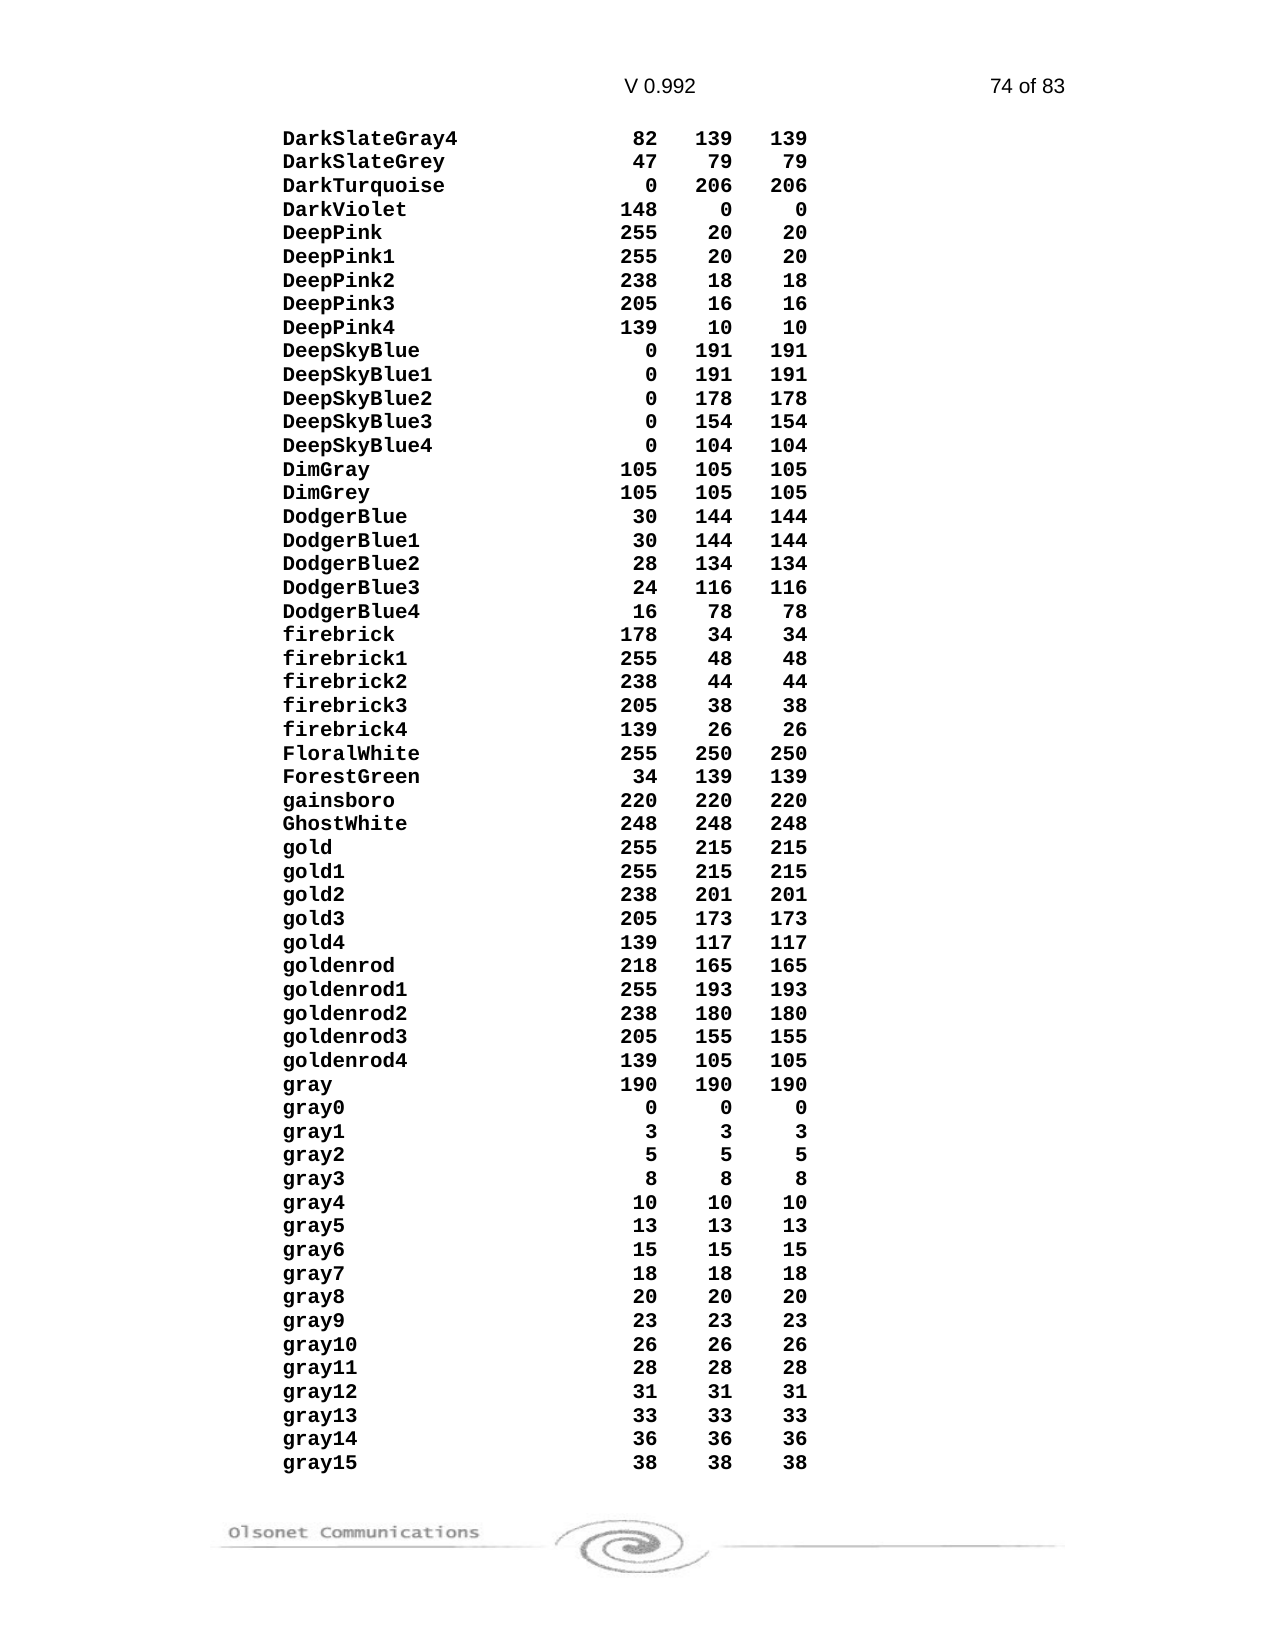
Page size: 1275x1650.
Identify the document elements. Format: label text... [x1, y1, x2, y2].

text gray14 36 36 36 [282, 1428, 1065, 1452]
text FloralWhite 255 250 250 [282, 742, 1065, 766]
text gray 190 190 190 [282, 1073, 1065, 1097]
text DarkViolet 148 0 0 [282, 199, 1065, 222]
text gainsboro 220 220 220 [282, 790, 1065, 813]
text DeepSkyBlue 0 191 191 [282, 341, 1065, 364]
text gray6 15 15 15 [282, 1239, 1065, 1263]
text DeepPink4 139 10 10 [282, 317, 1065, 341]
text gray8 20 20 20 [282, 1286, 1065, 1310]
text GhostWhite 248 248 248 [282, 813, 1065, 837]
text firebrick 178 34 34 [282, 624, 1065, 648]
text gold 255 215 215 [282, 837, 1065, 861]
text DodgerBlue4 16 78 78 [282, 601, 1065, 624]
text DimGrey 105 105 105 [282, 482, 1065, 506]
text DeepSkyBlue2 0 178 178 [282, 388, 1065, 411]
text goldenrod4 139 105 105 [282, 1050, 1065, 1073]
text gray2 5 5 5 [282, 1144, 1065, 1168]
text DimGray 105 105 105 [282, 459, 1065, 482]
text gold3 205 173 173 [282, 908, 1065, 932]
text gold2 238 201 201 [282, 884, 1065, 908]
text goldenrod2 238 180 180 [282, 1003, 1065, 1026]
text gray13 33 33 33 [282, 1404, 1065, 1428]
text gray11 28 28 28 [282, 1357, 1065, 1381]
text goldenrod1 255 193 193 [282, 979, 1065, 1003]
text gray9 23 23 23 [282, 1310, 1065, 1334]
text gold4 139 117 117 [282, 932, 1065, 955]
text DodgerBlue3 24 116 116 [282, 577, 1065, 601]
text gray5 13 13 13 [282, 1215, 1065, 1239]
picture [210, 1504, 1065, 1596]
text firebrick1 255 48 48 [282, 648, 1065, 672]
text DeepPink 255 20 20 [282, 222, 1065, 246]
text gray4 10 10 10 [282, 1192, 1065, 1215]
text DeepSkyBlue1 0 191 191 [282, 364, 1065, 388]
text DeepPink3 205 16 16 [282, 293, 1065, 317]
text gray10 26 26 26 [282, 1334, 1065, 1357]
text goldenrod 218 165 165 [282, 955, 1065, 979]
text DarkSlateGrey 47 79 79 [282, 151, 1065, 175]
text gray12 31 31 31 [282, 1381, 1065, 1404]
text DeepSkyBlue4 0 104 104 [282, 435, 1065, 459]
text gray15 38 38 38 [282, 1452, 1065, 1476]
text gray0 0 0 0 [282, 1097, 1065, 1121]
text gray7 18 18 18 [282, 1263, 1065, 1286]
text firebrick4 139 26 26 [282, 719, 1065, 742]
text firebrick3 205 38 38 [282, 695, 1065, 719]
text DarkSlateGray4 82 139 139 [282, 128, 1065, 151]
text DodgerBlue1 30 144 144 [282, 530, 1065, 553]
text gray3 8 8 8 [282, 1168, 1065, 1192]
text DarkTurquoise 0 206 206 [282, 175, 1065, 199]
text ForestGreen 34 139 139 [282, 766, 1065, 790]
text DeepPink1 255 20 20 [282, 246, 1065, 269]
text DeepPink2 238 18 18 [282, 269, 1065, 293]
text gray1 3 3 3 [282, 1121, 1065, 1144]
text goldenrod3 205 155 155 [282, 1026, 1065, 1050]
text DodgerBlue 30 144 144 [282, 506, 1065, 530]
text DodgerBlue2 28 134 134 [282, 553, 1065, 577]
text gold1 255 215 215 [282, 861, 1065, 884]
text firebrick2 238 44 44 [282, 672, 1065, 695]
text DeepSkyBlue3 0 154 154 [282, 411, 1065, 435]
